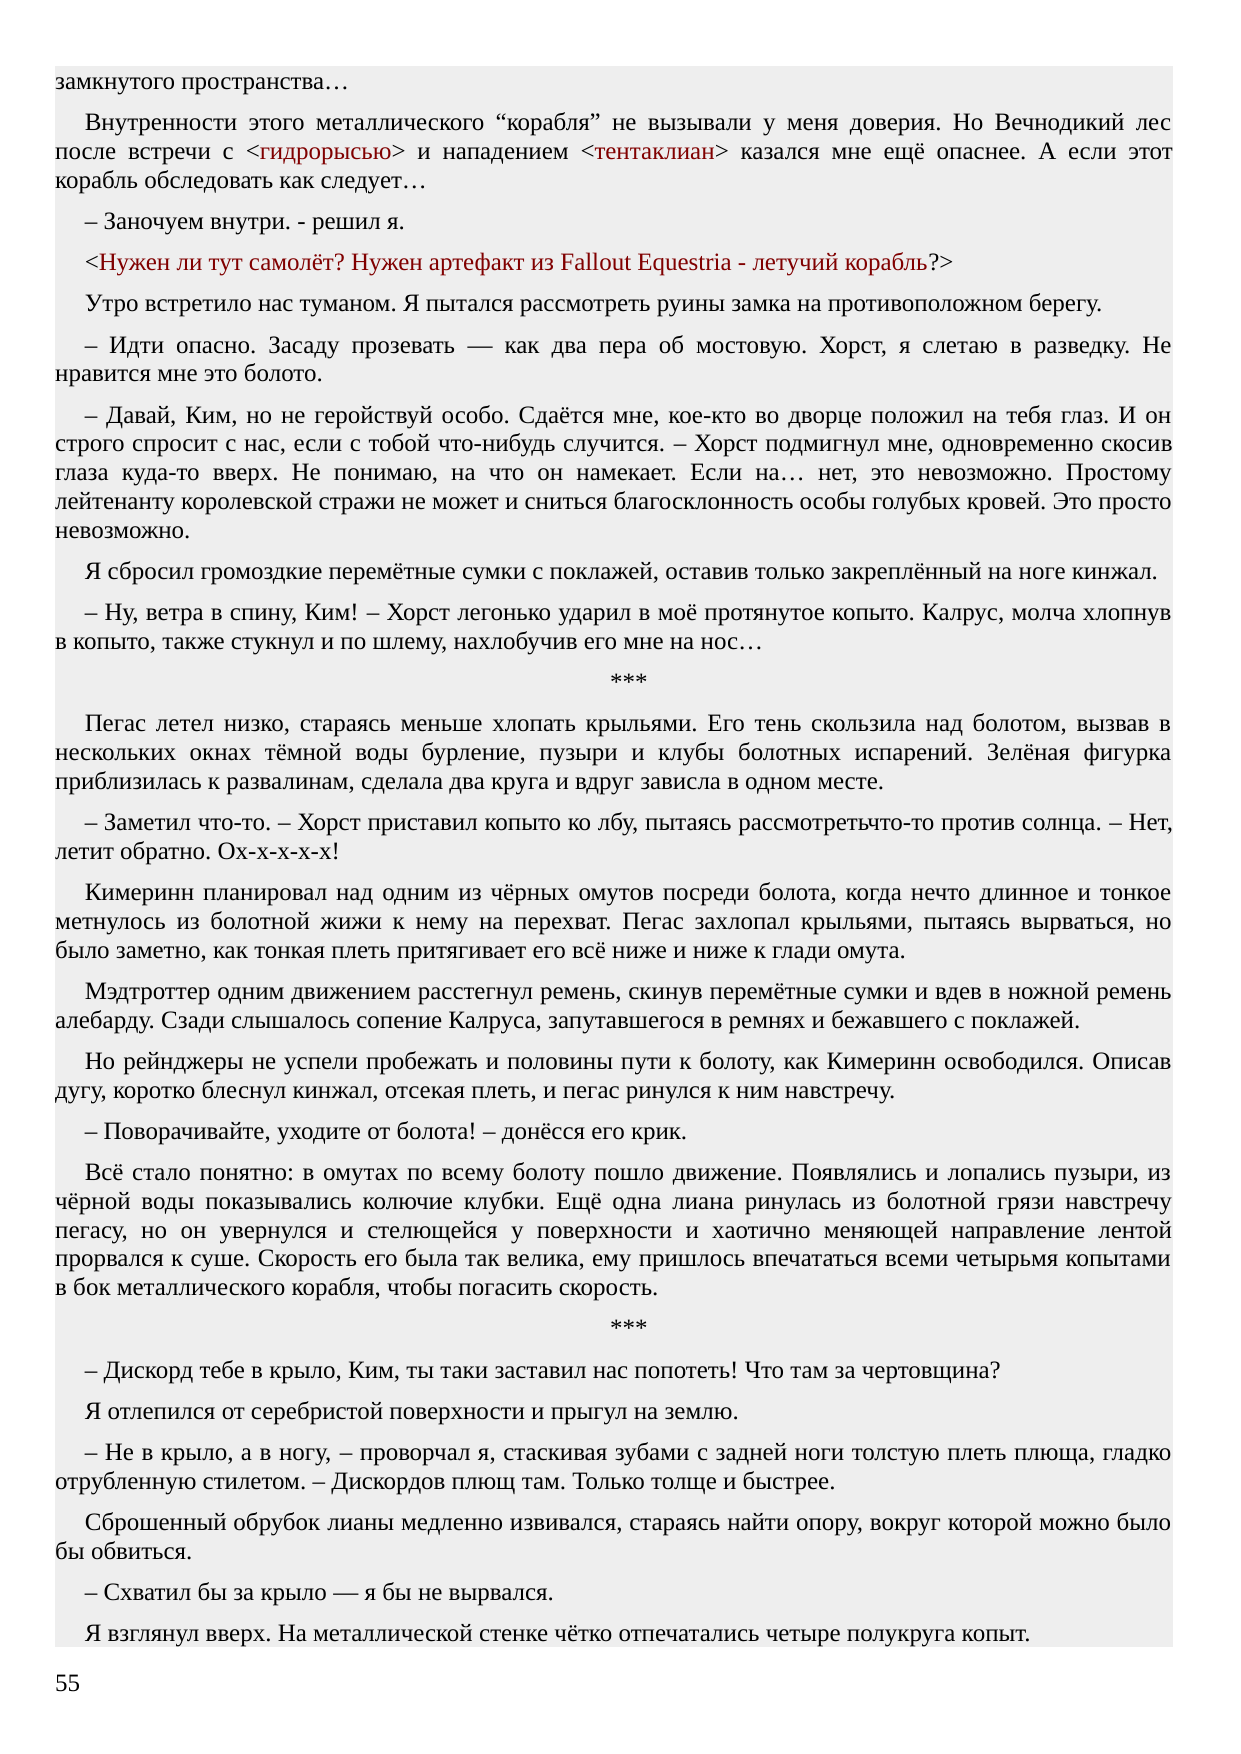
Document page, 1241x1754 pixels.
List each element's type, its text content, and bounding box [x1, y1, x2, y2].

text Всё стало понятно: в омутах по всему болоту пошло движение. Появлялись и лопались пузыри, из чёрной воды показывались колючие клубки. Ещё одна лиана ринулась из болотной грязи навстречу пегасу, но он увернулся и стелющейся у поверхности и хаотично меняющей направление лентой прорвался к суше. Скорость его была так велика, ему пришлось впечататься всеми четырьмя копытами в бок металлического корабля, чтобы погасить скорость. [55, 1157, 1173, 1301]
text Утро встретило нас туманом. Я пытался рассмотреть руины замка на противоположном берегу. [55, 288, 1173, 317]
text Кимеринн планировал над одним из чёрных омутов посреди болота, когда нечто длинное и тонкое метнулось из болотной жижи к нему на перехват. Пегас захлопал крыльями, пытаясь вырваться, но было заметно, как тонкая плеть притягивает его всё ниже и ниже к глади омута. [55, 877, 1173, 963]
text *** [55, 1313, 1173, 1342]
text *** [55, 667, 1173, 696]
text – Поворачивайте, уходите от болота! – донёсся его крик. [55, 1116, 1173, 1145]
text Сброшенный обрубок лианы медленно извивался, стараясь найти опору, вокруг которой можно было бы обвиться. [55, 1507, 1173, 1565]
text Мэдтроттер одним движением расстегнул ремень, скинув перемётные сумки и вдев в ножной ремень алебарду. Сзади слышалось сопение Калруса, запутавшегося в ремнях и бежавшего с поклажей. [55, 976, 1173, 1033]
text – Не в крыло, а в ногу, – проворчал я, стаскивая зубами с задней ноги толстую плеть плюща, гладко отрубленную стилетом. – Дискордов плющ там. Только толще и быстрее. [55, 1437, 1173, 1495]
text – Давай, Ким, но не геройствуй особо. Сдаётся мне, кое-кто во дворце положил на тебя глаз. И он строго спросит с нас, если с тобой что-нибудь случится. – Хорст подмигнул мне, одновременно скосив глаза куда-то вверх. Не понимаю, на что он намекает. Если на… нет, это невозможно. Простому лейтенанту королевской стражи не может и сниться благосклонность особы голубых кровей. Это просто невозможно. [55, 400, 1173, 543]
text <Нужен ли тут самолёт? Нужен артефакт из Fallout Equestria - летучий корабль?> [55, 247, 1173, 276]
text Но рейнджеры не успели пробежать и половины пути к болоту, как Кимеринн освободился. Описав дугу, коротко блеснул кинжал, отсекая плеть, и пегас ринулся к ним навстречу. [55, 1046, 1173, 1103]
text – Заночуем внутри. - решил я. [55, 206, 1173, 235]
text – Заметил что-то. – Хорст приставил копыто ко лбу, пытаясь рассмотретьчто-то против солнца. – Нет, летит обратно. Ох-х-х-х-х! [55, 807, 1173, 865]
text Я отлепился от серебристой поверхности и прыгул на землю. [55, 1396, 1173, 1425]
text Я сбросил громоздкие перемётные сумки с поклажей, оставив только закреплённый на ноге кинжал. [55, 556, 1173, 585]
text – Схватил бы за крыло — я бы не вырвался. [55, 1577, 1173, 1606]
text Пегас летел низко, стараясь меньше хлопать крыльями. Его тень скользила над болотом, вызвав в нескольких окнах тёмной воды бурление, пузыри и клубы болотных испарений. Зелёная фигурка приблизилась к развалинам, сделала два круга и вдруг зависла в одном месте. [55, 708, 1173, 795]
text замкнутого пространства… [55, 66, 1173, 95]
text – Дискорд тебе в крыло, Ким, ты таки заставил нас попотеть! Что там за чертовщина? [55, 1355, 1173, 1383]
text Внутренности этого металлического “корабля” не вызывали у меня доверия. Но Вечнодикий лес после встречи с <гидрорысью> и нападением <тентаклиан> казался мне ещё опаснее. А если этот корабль обследовать как следует… [55, 107, 1173, 193]
text – Идти опасно. Засаду прозевать — как два пера об мостовую. Хорст, я слетаю в разведку. Не нравится мне это болото. [55, 330, 1173, 387]
text Я взглянул вверх. На металлической стенке чётко отпечатались четыре полукруга копыт. [55, 1618, 1173, 1647]
text – Ну, ветра в спину, Ким! – Хорст легонько ударил в моё протянутое копыто. Калрус, молча хлопнув в копыто, также стукнул и по шлему, нахлобучив его мне на нос… [55, 597, 1173, 655]
